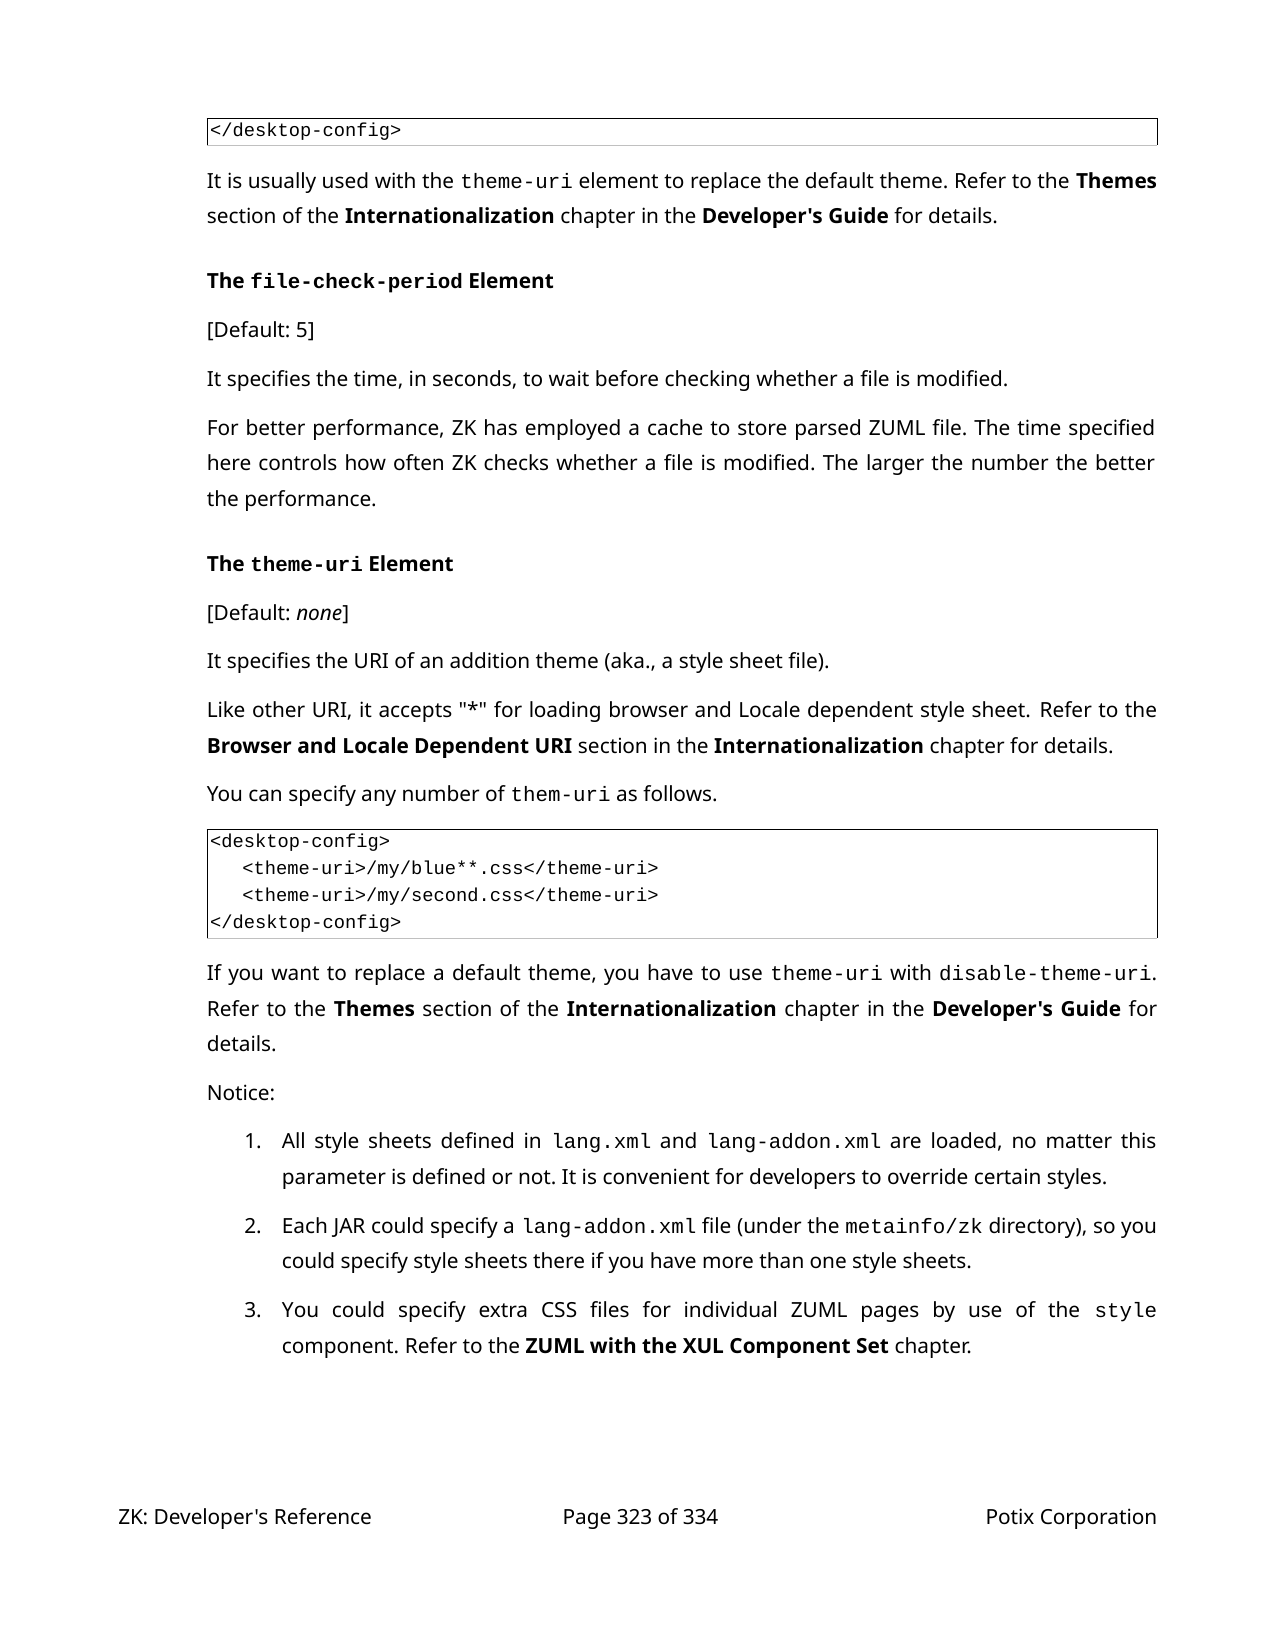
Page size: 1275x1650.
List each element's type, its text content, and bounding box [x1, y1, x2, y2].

list Each JAR could specify a lang-addon.xml file (under the metainfo/zk directory), so you could specify style sheets there if you have more than one style sheets. [244, 1211, 1157, 1275]
text <desktop-config> [208, 830, 1157, 853]
subtitle The theme-uri Element [207, 549, 1157, 577]
text </desktop-config> [208, 910, 1157, 938]
list You could specify extra CSS files for individual ZUML pages by use of the style component. Refer to the ZUML with the XUL Component Set chapter. [244, 1295, 1157, 1359]
text </desktop-config> [208, 119, 1157, 145]
text You can specify any number of them-uri as follows. [207, 779, 1157, 808]
text For better performance, ZK has employed a cache to store parsed ZUML file. The time specified here controls how often ZK checks whether a file is modified. The larger the number the better the performance. [207, 413, 1157, 512]
text <theme-uri>/my/second.css</theme-uri> [208, 883, 1157, 907]
text Notice: [207, 1078, 1157, 1106]
text Like other URI, it accepts "*" for loading browser and Locale dependent style sheet. Refer to the Browser and Locale Dependent URI section in the Internationalization chapter for details. [207, 696, 1157, 759]
text It specifies the URI of an addition theme (aka., a style sheet file). [207, 647, 1157, 675]
text [Default: 5] [207, 316, 1157, 344]
text If you want to replace a default theme, you have to use theme-uri with disable-theme-uri. Refer to the Themes section of the Internationalization chapter in the Developer's Guide for details. [207, 958, 1157, 1057]
list All style sheets defined in lang.xml and lang-addon.xml are loaded, no matter this parameter is defined or not. It is convenient for developers to override certain styles. [244, 1127, 1157, 1190]
subtitle The file-check-period Element [207, 266, 1157, 295]
text <theme-uri>/my/blue**.css</theme-uri> [208, 856, 1157, 880]
text It is usually used with the theme-uri element to replace the default theme. Refer to the Themes section of the Internationalization chapter in the Developer's Guide for details. [207, 166, 1157, 230]
text It specifies the time, in seconds, to wait before checking whether a file is modified. [207, 364, 1157, 393]
text [Default: none] [207, 598, 1157, 626]
